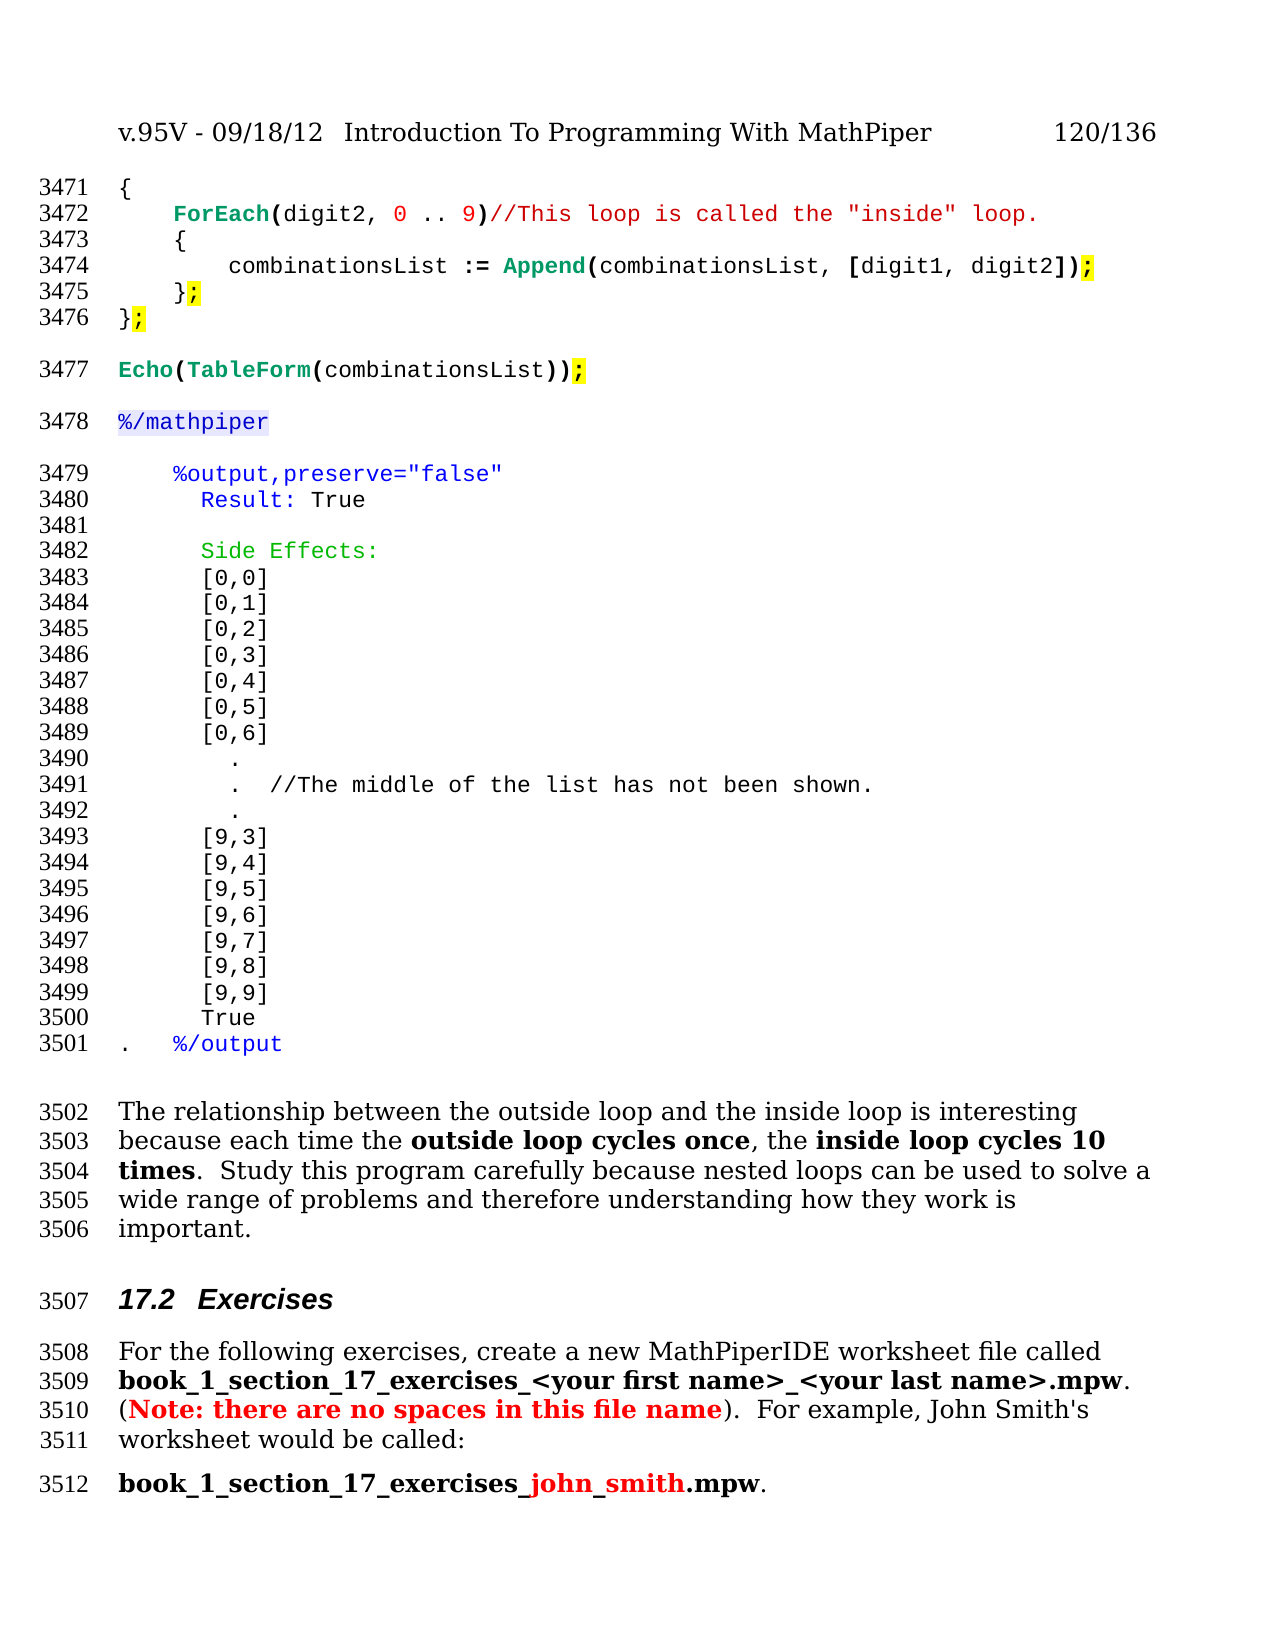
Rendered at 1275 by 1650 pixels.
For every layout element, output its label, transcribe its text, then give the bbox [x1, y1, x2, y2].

text ForEach(digit2, 0 .. 9)//This loop is called the "inside" loop. [118, 203, 1157, 229]
text True [118, 1007, 1157, 1033]
text %output,preserve="false" [118, 462, 1157, 488]
text [0,3] [118, 644, 1157, 669]
text book_1_section_17_exercises_john_smith.mpw. [118, 1469, 1157, 1498]
text %/mathpiper [118, 410, 1157, 436]
text combinationsList := Append(combinationsList, [digit1, digit2]); [118, 254, 1157, 281]
text [0,2] [118, 618, 1157, 644]
text Result: True [118, 488, 1157, 514]
text [9,5] [118, 877, 1157, 903]
text Side Effects: [118, 540, 1157, 566]
text [0,5] [118, 696, 1157, 721]
text }; [118, 306, 1157, 332]
text { [118, 177, 1157, 203]
text [9,6] [118, 903, 1157, 929]
text [0,1] [118, 592, 1157, 618]
text . [118, 799, 1157, 825]
text [9,9] [118, 981, 1157, 1007]
text }; [118, 281, 1157, 306]
text For the following exercises, create a new MathPiperIDE worksheet file called book_1_section_17_exercises_<your first name>_<your last name>.mpw. (Note: there are no spaces in this file name). For example, John Smith's worksheet would be called: [118, 1337, 1157, 1454]
text [9,4] [118, 851, 1157, 877]
text . [118, 747, 1157, 773]
text [0,6] [118, 721, 1157, 747]
text [9,8] [118, 955, 1157, 981]
text { [118, 229, 1157, 254]
text Echo(TableForm(combinationsList)); [118, 358, 1157, 384]
text The relationship between the outside loop and the inside loop is interesting because each time the outside loop cycles once, the inside loop cycles 10 times. Study this program carefully because nested loops can be used to solve a wide range of problems and therefore understanding how they work is important. [118, 1097, 1157, 1243]
subtitle Exercises [118, 1282, 1157, 1316]
text [0,4] [118, 669, 1157, 696]
text [9,7] [118, 929, 1157, 955]
text . //The middle of the list has not been shown. [118, 773, 1157, 799]
text [9,3] [118, 825, 1157, 851]
text [0,0] [118, 566, 1157, 592]
text . %/output [118, 1033, 1157, 1059]
